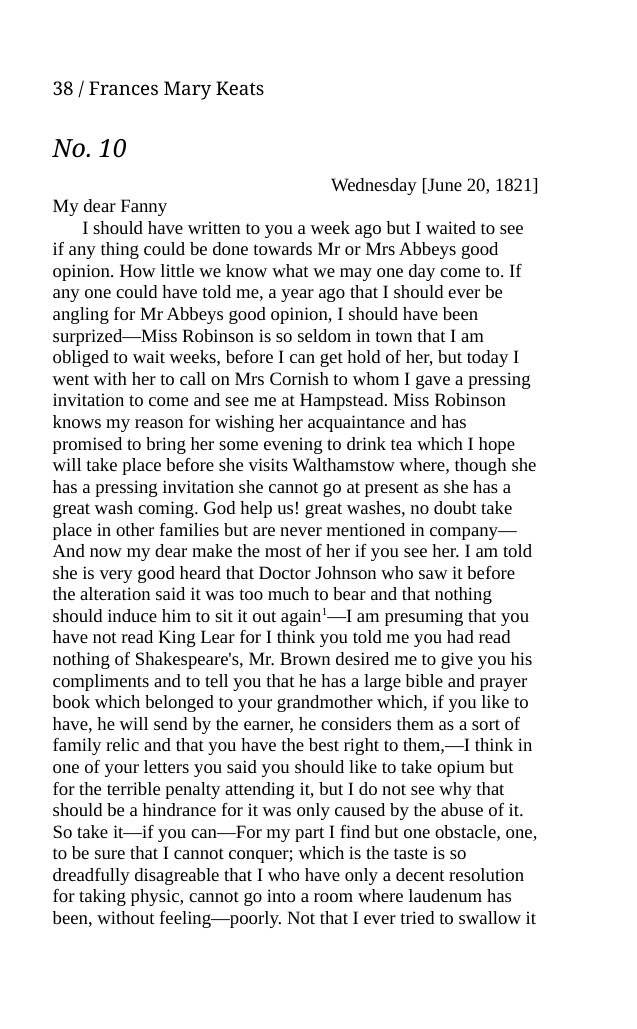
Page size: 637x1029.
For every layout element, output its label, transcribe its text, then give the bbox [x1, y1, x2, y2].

subtitle No. 10 [52, 131, 538, 165]
text Wednesday [June 20, 1821] [52, 174, 538, 195]
text I should have written to you a week ago but I waited to see if any thing could be done towards Mr or Mrs Abbeys good opinion. How little we know what we may one day come to. If any one could have told me, a year ago that I should ever be angling for Mr Abbeys good opinion, I should have been surprized—Miss Robinson is so seldom in town that I am obliged to wait weeks, before I can get hold of her, but today I went with her to call on Mrs Cornish to whom I gave a pressing invitation to come and see me at Hampstead. Miss Robinson knows my reason for wishing her acquaintance and has promised to bring her some evening to drink tea which I hope will take place before she visits Walthamstow where, though she has a pressing invitation she cannot go at present as she has a great wash coming. God help us! great washes, no doubt take place in other families but are never mentioned in company—And now my dear make the most of her if you see her. I am told she is very good heard that Doctor Johnson who saw it before the alteration said it was too much to bear and that nothing should induce him to sit it out again1—I am presuming that you have not read King Lear for I think you told me you had read nothing of Shakespeare's, Mr. Brown desired me to give you his compliments and to tell you that he has a large bible and prayer book which belonged to your grandmother which, if you like to have, he will send by the earner, he considers them as a sort of family relic and that you have the best right to them,—I think in one of your letters you said you should like to take opium but for the terrible penalty attending it, but I do not see why that should be a hindrance for it was only caused by the abuse of it. So take it—if you can—For my part I find but one obstacle, one, to be sure that I cannot conquer; which is the taste is so dreadfully disagreable that I who have only a decent resolution for taking physic, cannot go into a room where laudenum has been, without feeling—poorly. Not that I ever tried to swallow it [52, 217, 538, 928]
text My dear Fanny [52, 195, 538, 217]
